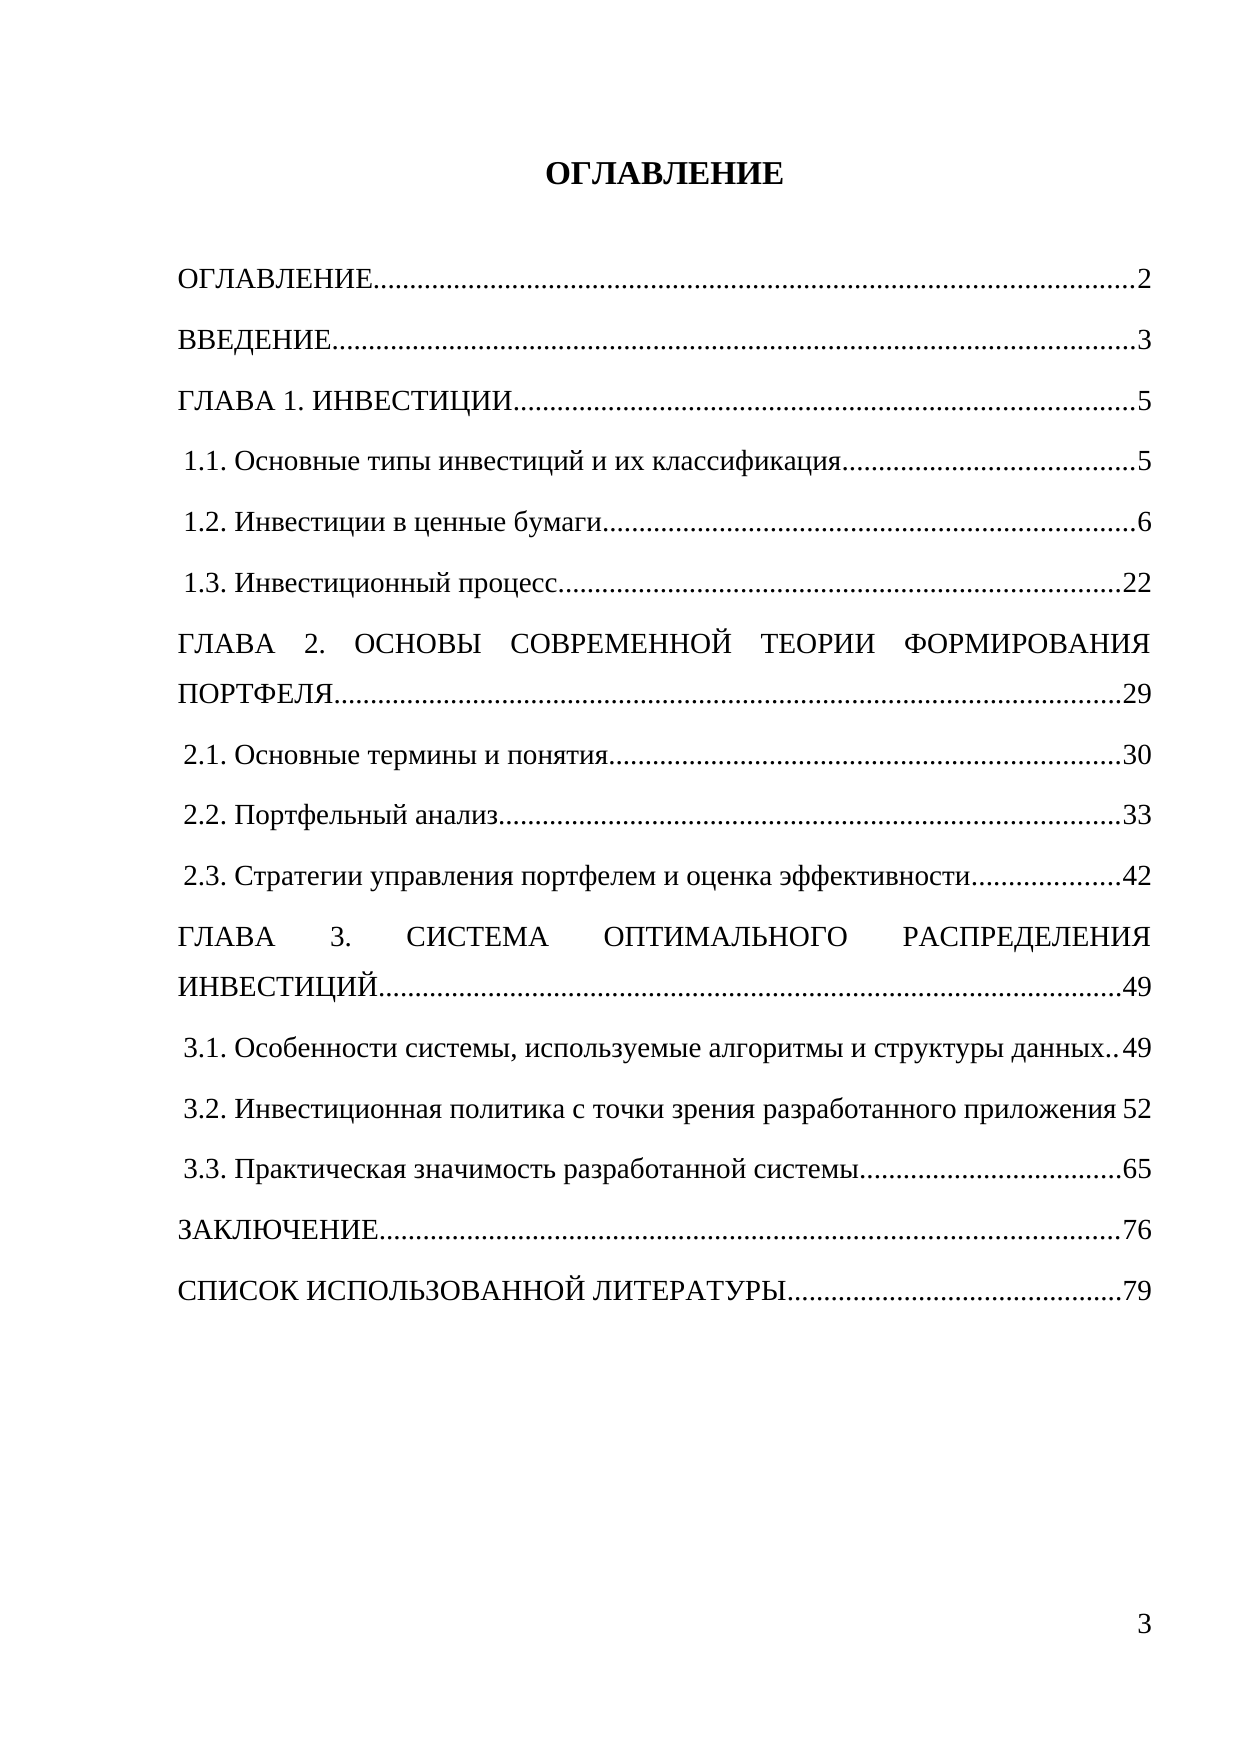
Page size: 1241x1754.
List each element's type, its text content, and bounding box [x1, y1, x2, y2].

text 3.2. Инвестиционная политика с точки зрения разработанного приложения 52 [183, 1091, 1152, 1124]
text 1.1. Основные типы инвестиций и их классификация 5 [183, 443, 1152, 477]
text ГЛАВА 2. ОСНОВЫ СОВРЕМЕННОЙ ТЕОРИИ ФОРМИРОВАНИЯ ПОРТФЕЛЯ 29 [177, 626, 1152, 709]
text 2.1. Основные термины и понятия 30 [183, 737, 1152, 770]
text ЗАКЛЮЧЕНИЕ 76 [177, 1212, 1152, 1246]
text СПИСОК ИСПОЛЬЗОВАННОЙ ЛИТЕРАТУРЫ 79 [177, 1273, 1152, 1306]
text 1.3. Инвестиционный процесс 22 [183, 565, 1152, 598]
text 1.2. Инвестиции в ценные бумаги 6 [183, 504, 1152, 538]
text ОГЛАВЛЕНИЕ 2 [177, 261, 1152, 295]
text ГЛАВА 1. ИНВЕСТИЦИИ 5 [177, 383, 1152, 416]
text 3.3. Практическая значимость разработанной системы 65 [183, 1151, 1152, 1185]
text ВВЕДЕНИЕ 3 [177, 322, 1152, 356]
text 2.2. Портфельный анализ 33 [183, 797, 1152, 831]
text ГЛАВА 3. СИСТЕМА ОПТИМАЛЬНОГО РАСПРЕДЕЛЕНИЯ ИНВЕСТИЦИЙ 49 [177, 919, 1152, 1003]
subtitle ОГЛАВЛЕНИЕ [177, 153, 1152, 192]
text 2.3. Стратегии управления портфелем и оценка эффективности 42 [183, 858, 1152, 892]
text 3.1. Особенности системы, используемые алгоритмы и структуры данных. 49 [183, 1030, 1152, 1063]
